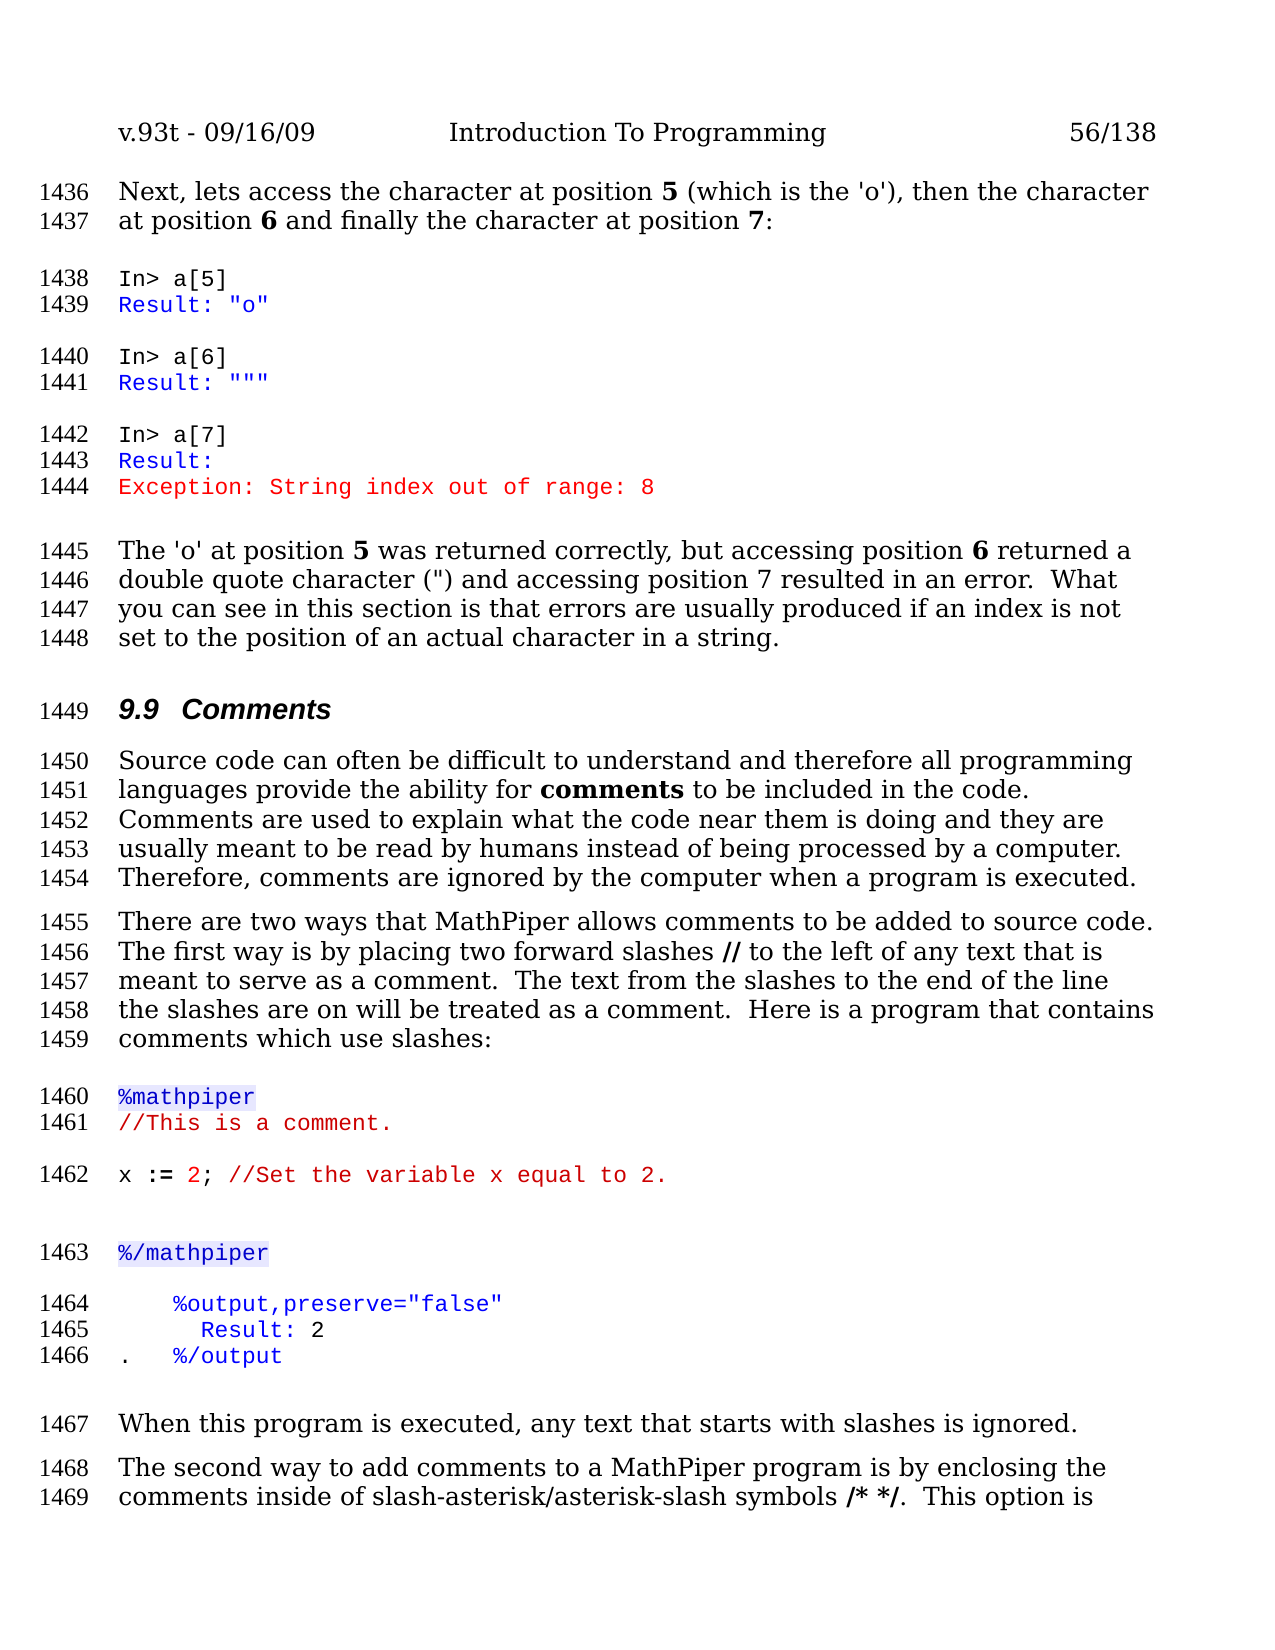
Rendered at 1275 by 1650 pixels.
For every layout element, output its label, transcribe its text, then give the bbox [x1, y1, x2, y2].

text In> a[7] [118, 423, 1157, 449]
text Result: "o" [118, 293, 1157, 319]
text Next, lets access the character at position 5 (which is the 'o'), then the character at position 6 and finally the character at position 7: [118, 177, 1157, 236]
text Result: 2 [118, 1319, 1157, 1345]
text Result: """ [118, 371, 1157, 397]
text Exception: String index out of range: 8 [118, 475, 1157, 501]
text The second way to add comments to a MathPiper program is by enclosing the comments inside of slash-asterisk/asterisk-slash symbols /* */. This option is [118, 1453, 1157, 1512]
text Source code can often be difficult to understand and therefore all programming languages provide the ability for comments to be included in the code. Comments are used to explain what the code near them is doing and they are usually meant to be read by humans instead of being processed by a computer. Therefore, comments are ignored by the computer when a program is executed. [118, 746, 1157, 892]
text Result: [118, 449, 1157, 475]
text There are two ways that MathPiper allows comments to be added to source code. The first way is by placing two forward slashes // to the left of any text that is meant to serve as a comment. The text from the slashes to the end of the line the slashes are on will be treated as a comment. Here is a program that contains comments which use slashes: [118, 907, 1157, 1053]
text //This is a comment. [118, 1111, 1157, 1137]
text In> a[6] [118, 345, 1157, 371]
subtitle Comments [118, 692, 1157, 725]
text x := 2; //Set the variable x equal to 2. [118, 1163, 1157, 1189]
text %output,preserve="false" [118, 1293, 1157, 1319]
text %/mathpiper [118, 1241, 1157, 1267]
text In> a[5] [118, 267, 1157, 293]
text %mathpiper [118, 1085, 1157, 1111]
text When this program is executed, any text that starts with slashes is ignored. [118, 1409, 1157, 1438]
text . %/output [118, 1345, 1157, 1371]
text The 'o' at position 5 was returned correctly, but accessing position 6 returned a double quote character (") and accessing position 7 resulted in an error. What you can see in this section is that errors are usually produced if an index is not set to the position of an actual character in a string. [118, 536, 1157, 653]
